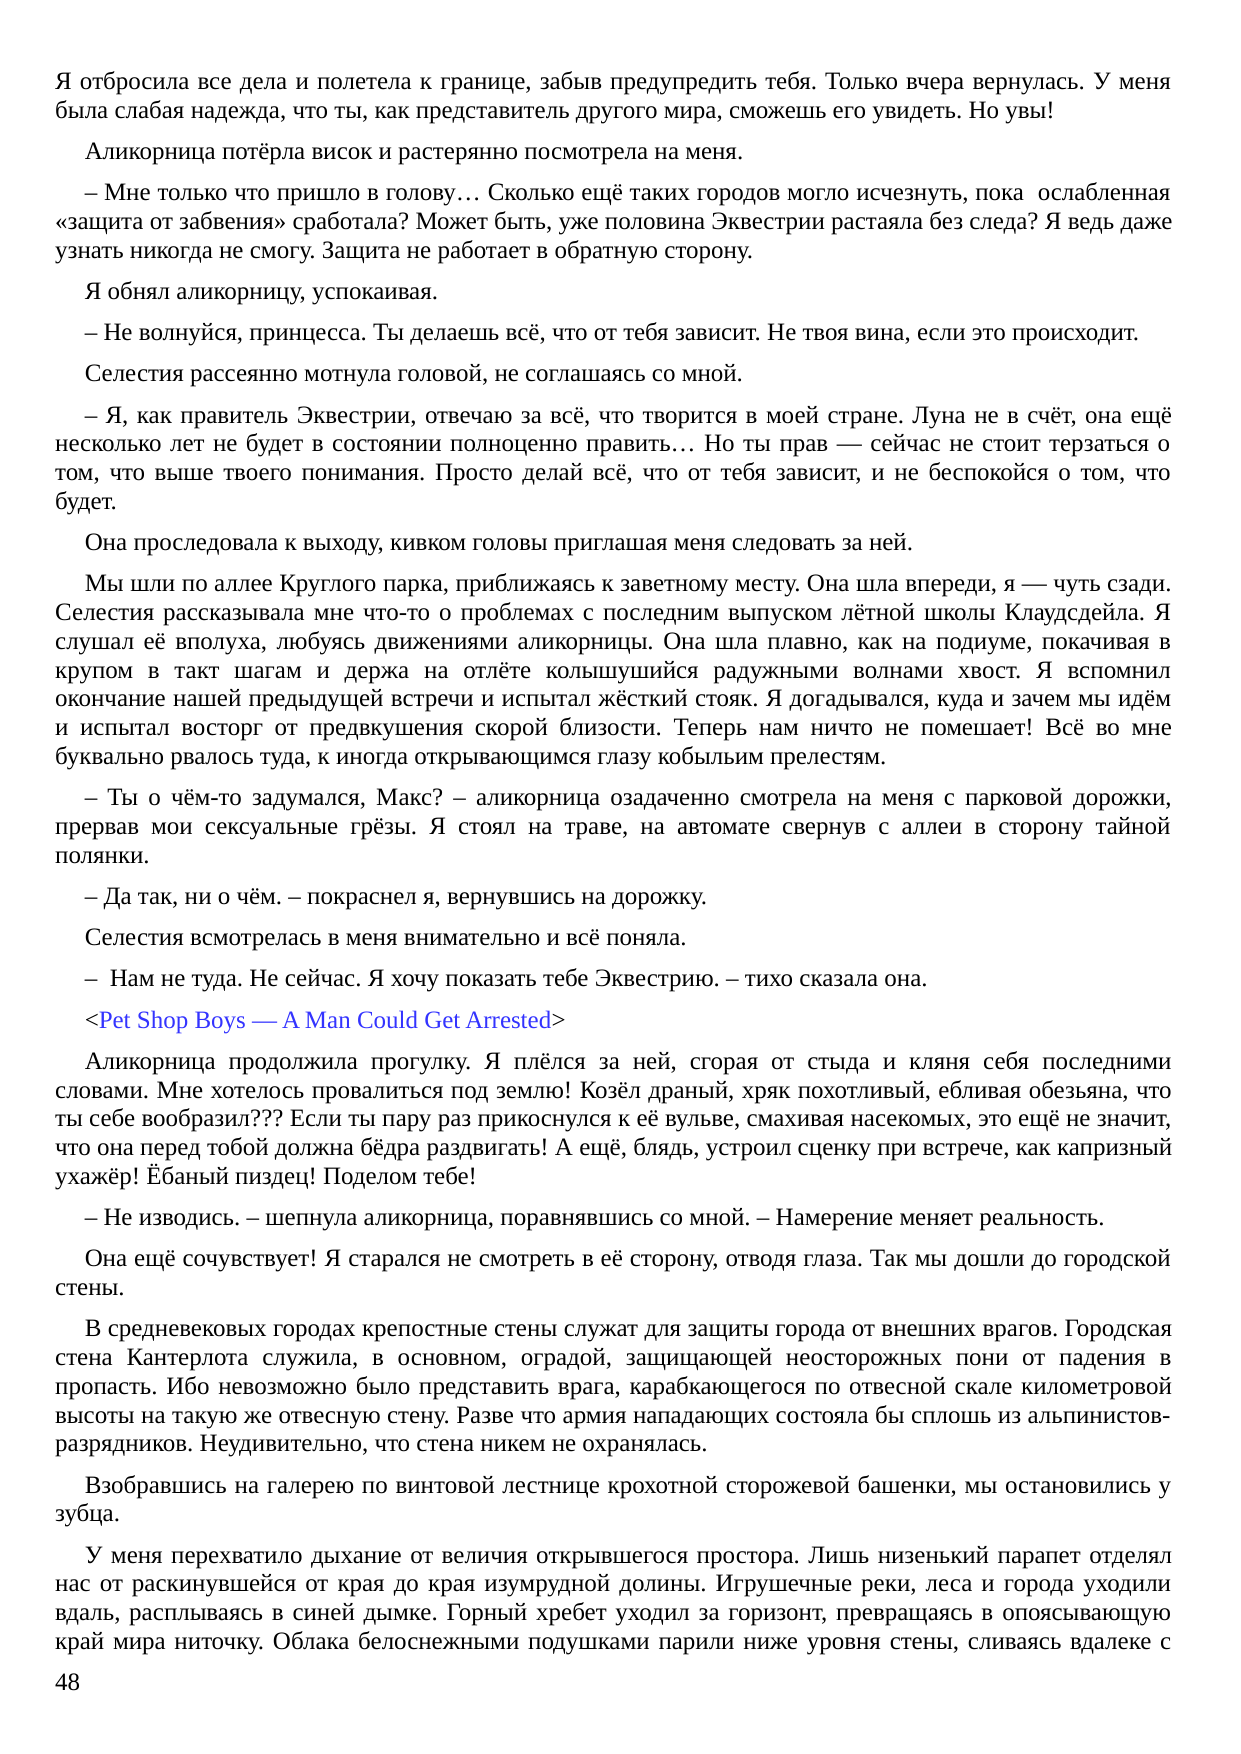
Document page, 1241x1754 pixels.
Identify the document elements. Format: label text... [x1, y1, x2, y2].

text У меня перехватило дыхание от величия открывшегося простора. Лишь низенький парапет отделял нас от раскинувшейся от края до края изумрудной долины. Игрушечные реки, леса и города уходили вдаль, расплываясь в синей дымке. Горный хребет уходил за горизонт, превращаясь в опоясывающую край мира ниточку. Облака белоснежными подушками парили ниже уровня стены, сливаясь вдалеке с [55, 1540, 1173, 1655]
text Она ещё сочувствует! Я старался не смотреть в её сторону, отводя глаза. Так мы дошли до городской стены. [55, 1243, 1173, 1301]
text В средневековых городах крепостные стены служат для защиты города от внешних врагов. Городская стена Кантерлота служила, в основном, оградой, защищающей неосторожных пони от падения в пропасть. Ибо невозможно было представить врага, карабкающегося по отвесной скале километровой высоты на такую же отвесную стену. Разве что армия нападающих состояла бы сплошь из альпинистов-разрядников. Неудивительно, что стена никем не охранялась. [55, 1313, 1173, 1457]
text Она проследовала к выходу, кивком головы приглашая меня следовать за ней. [55, 527, 1173, 556]
text – Ты о чём-то задумался, Макс? – аликорница озадаченно смотрела на меня с парковой дорожки, прервав мои сексуальные грёзы. Я стоял на траве, на автомате свернув с аллеи в сторону тайной полянки. [55, 782, 1173, 868]
text Аликорница потёрла висок и растерянно посмотрела на меня. [55, 136, 1173, 165]
text Я обнял аликорницу, успокаивая. [55, 276, 1173, 305]
text – Не волнуйся, принцесса. Ты делаешь всё, что от тебя зависит. Не твоя вина, если это происходит. [55, 317, 1173, 346]
text – Я, как правитель Эквестрии, отвечаю за всё, что творится в моей стране. Луна не в счёт, она ещё несколько лет не будет в состоянии полноценно править… Но ты прав — сейчас не стоит терзаться о том, что выше твоего понимания. Просто делай всё, что от тебя зависит, и не беспокойся о том, что будет. [55, 400, 1173, 515]
text Селестия рассеянно мотнула головой, не соглашаясь со мной. [55, 358, 1173, 387]
text Селестия всмотрелась в меня внимательно и всё поняла. [55, 922, 1173, 951]
text – Мне только что пришло в голову… Сколько ещё таких городов могло исчезнуть, пока ослабленная «защита от забвения» сработала? Может быть, уже половина Эквестрии растаяла без следа? Я ведь даже узнать никогда не смогу. Защита не работает в обратную сторону. [55, 177, 1173, 263]
text – Не изводись. – шепнула аликорница, поравнявшись со мной. – Намерение меняет реальность. [55, 1202, 1173, 1231]
text – Нам не туда. Не сейчас. Я хочу показать тебе Эквестрию. – тихо сказала она. [55, 963, 1173, 992]
text Аликорница продолжила прогулку. Я плёлся за ней, сгорая от стыда и кляня себя последними словами. Мне хотелось провалиться под землю! Козёл драный, хряк похотливый, ебливая обезьяна, что ты себе вообразил??? Если ты пару раз прикоснулся к её вульве, смахивая насекомых, это ещё не значит, что она перед тобой должна бёдра раздвигать! А ещё, блядь, устроил сценку при встрече, как капризный ухажёр! Ёбаный пиздец! Поделом тебе! [55, 1046, 1173, 1190]
text – Да так, ни о чём. – покраснел я, вернувшись на дорожку. [55, 881, 1173, 910]
text Мы шли по аллее Круглого парка, приближаясь к заветному месту. Она шла впереди, я — чуть cзади. Селестия рассказывала мне что-то о проблемах с последним выпуском лётной школы Клаудсдейла. Я слушал её вполуха, любуясь движениями аликорницы. Она шла плавно, как на подиуме, покачивая в крупом в такт шагам и держа на отлёте колышушийся радужными волнами хвост. Я вспомнил окончание нашей предыдущей встречи и испытал жёсткий стояк. Я догадывался, куда и зачем мы идём и испытал восторг от предвкушения скорой близости. Теперь нам ничто не помешает! Всё во мне буквально рвалось туда, к иногда открывающимся глазу кобыльим прелестям. [55, 568, 1173, 770]
text <Pet Shop Boys — A Man Could Get Arrested> [55, 1005, 1173, 1033]
text Взобравшись на галерею по винтовой лестнице крохотной сторожевой башенки, мы остановились у зубца. [55, 1470, 1173, 1527]
text Я отбросила все дела и полетела к границе, забыв предупредить тебя. Только вчера вернулась. У меня была слабая надежда, что ты, как представитель другого мира, сможешь его увидеть. Но увы! [55, 66, 1173, 123]
